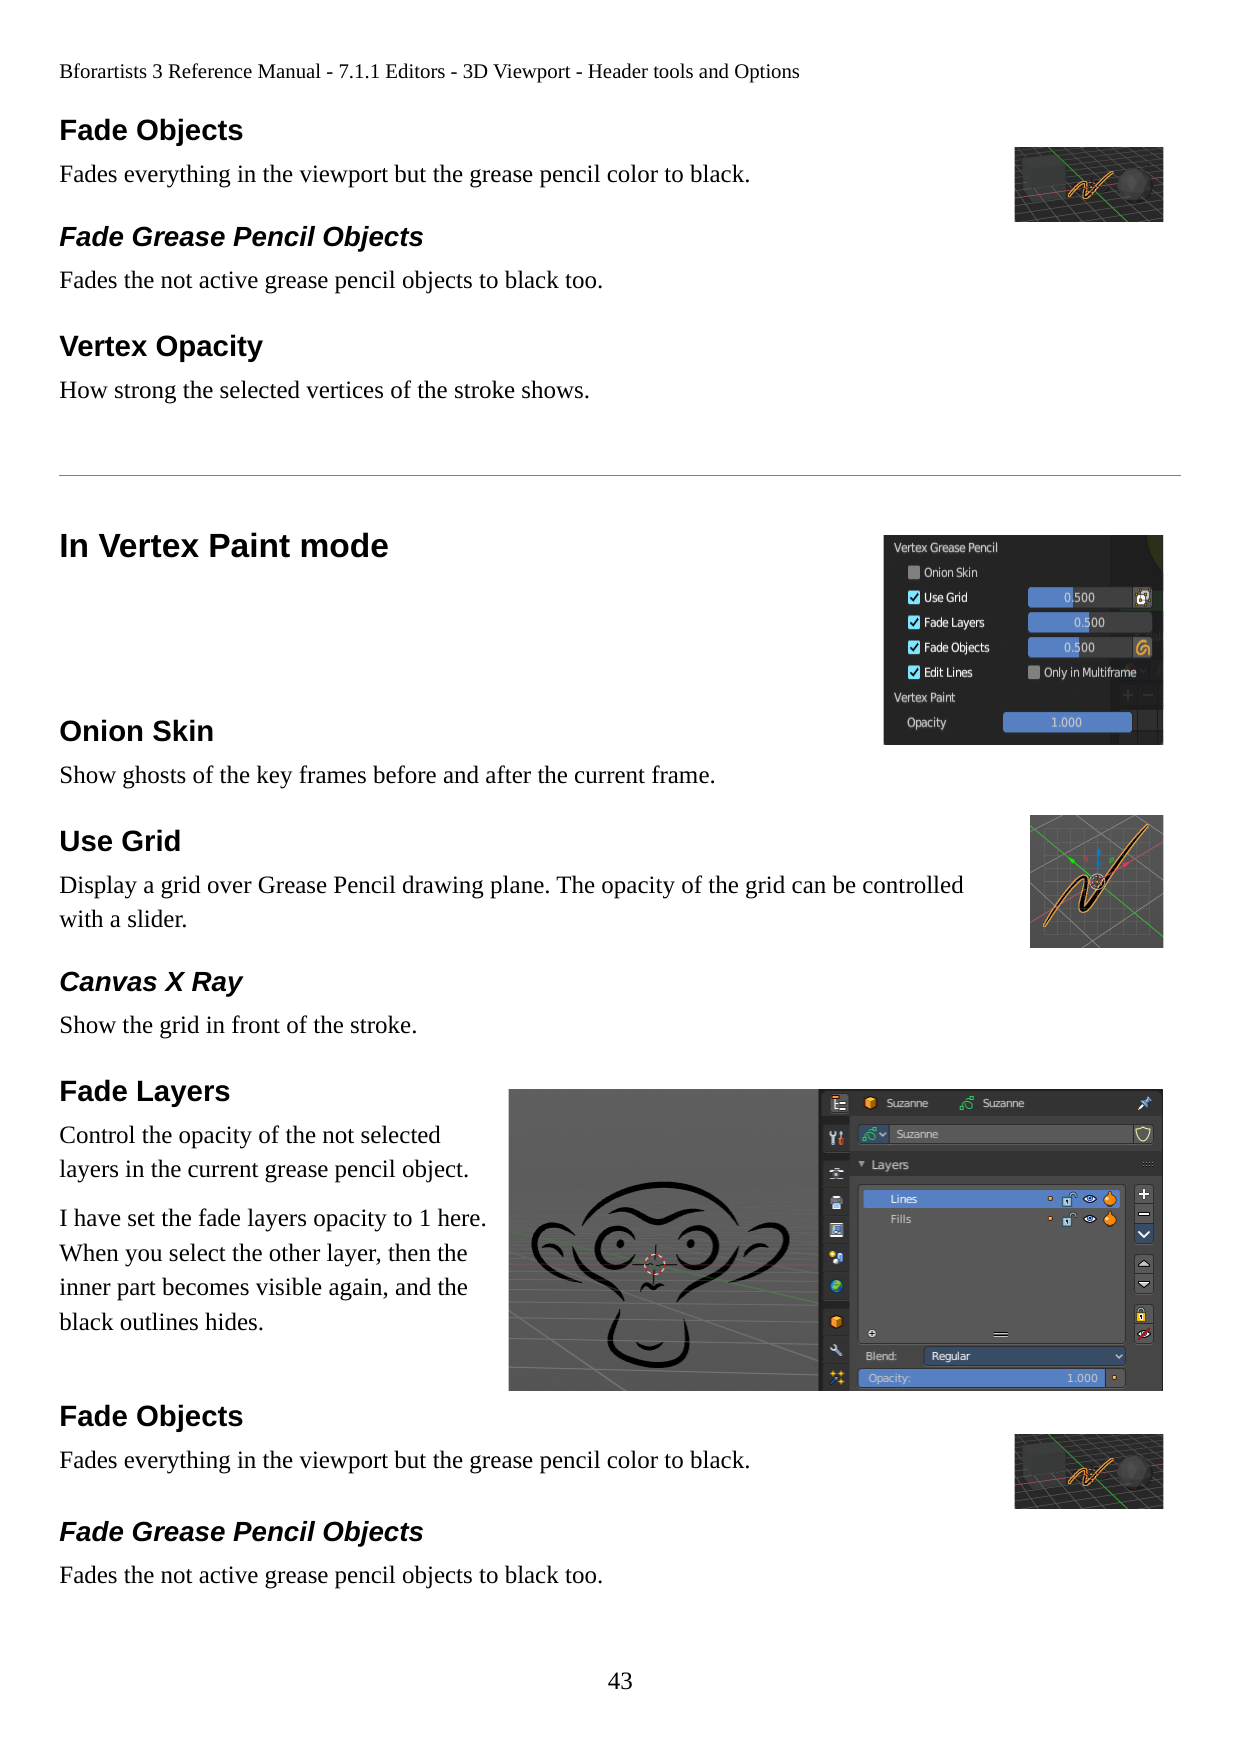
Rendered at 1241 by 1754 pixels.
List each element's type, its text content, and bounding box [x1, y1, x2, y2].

picture [883, 535, 1164, 745]
subtitle Fade Grease Pencil Objects [59, 1516, 1181, 1547]
picture [1014, 1434, 1164, 1509]
text Show the grid in front of the stroke. [59, 1010, 1181, 1039]
subtitle Fade Grease Pencil Objects [59, 220, 1181, 252]
text Fades everything in the viewport but the grease pencil color to black. [59, 159, 1014, 188]
subtitle Fade Objects [59, 113, 1181, 146]
subtitle Use Grid [59, 823, 1030, 857]
text Show ghosts of the key frames before and after the current frame. [59, 760, 1181, 788]
subtitle Fade Layers [59, 1074, 1181, 1107]
picture [1014, 147, 1164, 222]
subtitle Vertex Opacity [59, 328, 1181, 362]
text Display a grid over Grease Pencil drawing plane. The opacity of the grid can be controlled with a slider. [59, 870, 1030, 933]
subtitle In Vertex Paint mode [59, 526, 1181, 564]
picture [1030, 815, 1164, 948]
text Control the opacity of the not selected layers in the current grease pencil object. [59, 1120, 508, 1183]
subtitle [1164, 823, 1181, 857]
text Fades the not active grease pencil objects to black too. [59, 265, 1181, 293]
text Fades the not active grease pencil objects to black too. [59, 1560, 1181, 1589]
text I have set the fade layers opacity to 1 here. When you select the other layer, then the inner part becomes visible again, and the black outlines hides. [59, 1203, 508, 1336]
text How strong the selected vertices of the stroke shows. [59, 375, 1181, 403]
subtitle Onion Skin [59, 713, 1181, 747]
subtitle Canvas X Ray [59, 966, 1181, 998]
text Fades everything in the viewport but the grease pencil color to black. [59, 1446, 1014, 1474]
subtitle Fade Objects [59, 1399, 1181, 1433]
picture [508, 1089, 1164, 1391]
